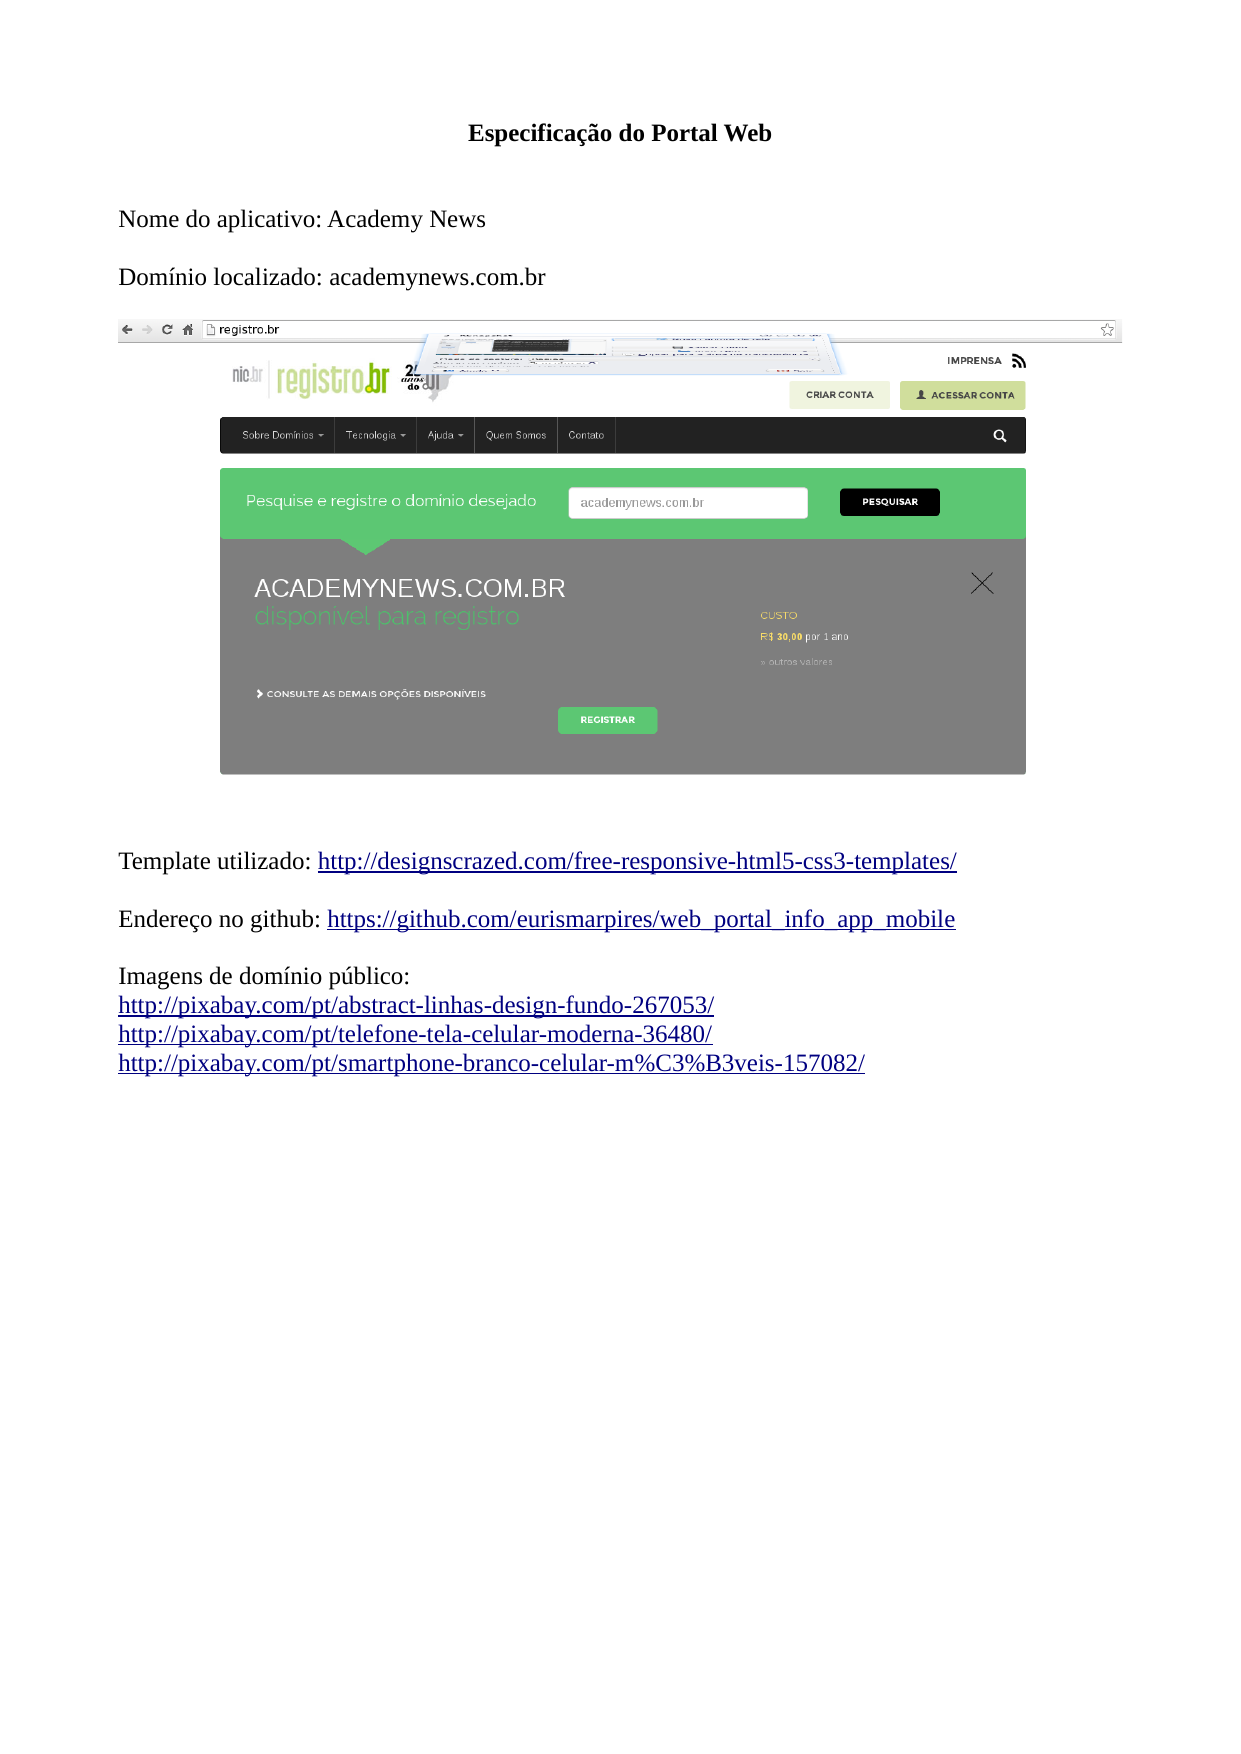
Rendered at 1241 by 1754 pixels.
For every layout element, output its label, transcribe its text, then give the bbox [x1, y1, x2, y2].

text Template utilizado: http://designscrazed.com/free-responsive-html5-css3-templates/ [118, 846, 1122, 875]
text http://pixabay.com/pt/smartphone-branco-celular-m%C3%B3veis-157082/ [118, 1048, 1122, 1076]
text http://pixabay.com/pt/abstract-linhas-design-fundo-267053/ [118, 990, 1122, 1019]
text Especificação do Portal Web [118, 118, 1122, 147]
text Imagens de domínio público: [118, 961, 1122, 990]
picture [118, 319, 1123, 789]
text http://pixabay.com/pt/telefone-tela-celular-moderna-36480/ [118, 1019, 1122, 1048]
text Endereço no github: https://github.com/eurismarpires/web_portal_info_app_mobile [118, 904, 1122, 933]
text Nome do aplicativo: Academy News [118, 204, 1122, 233]
text Domínio localizado: academynews.com.br [118, 262, 1122, 291]
